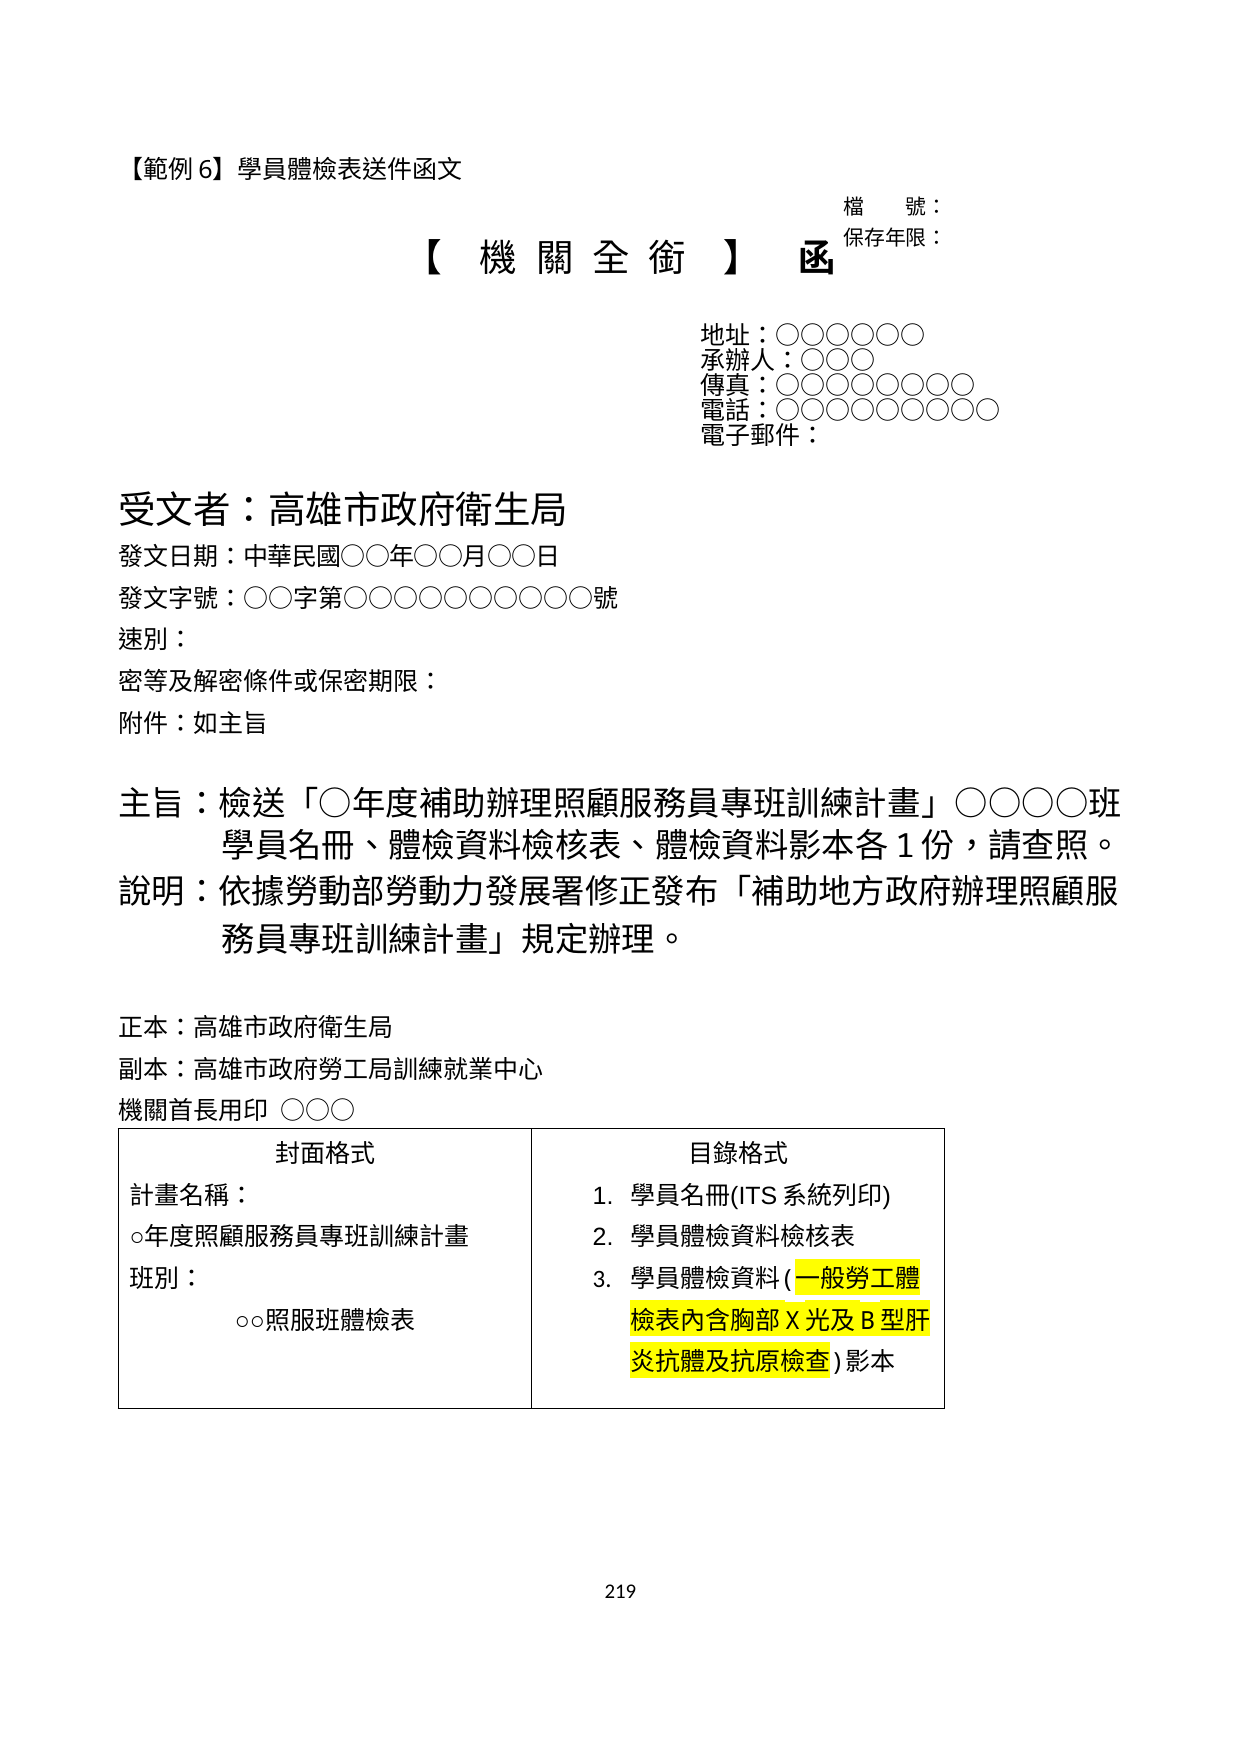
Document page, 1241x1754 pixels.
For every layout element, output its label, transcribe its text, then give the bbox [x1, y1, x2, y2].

text 密等及解密條件或保密期限： [118, 657, 1122, 699]
text 電話：○○○○○○○○○ [700, 399, 1008, 424]
text 電子郵件： [700, 424, 1008, 449]
text 發文字號：○○字第○○○○○○○○○○號 [118, 574, 1122, 616]
table_header 目錄格式 學員名冊(ITS系統列印) 學員體檢資料檢核表 學員體檢資料(一般勞工體檢表內含胸部X光及B型肝炎抗體及抗原檢查)影本 [532, 1129, 944, 1408]
text 機關首長用印 ○○○ [118, 1086, 1122, 1128]
text 速別： [118, 616, 1122, 657]
text 承辦人：○○○ [700, 349, 1008, 374]
text 受文者：高雄市政府衛生局 [118, 491, 1108, 532]
table_header 封面格式 計畫名稱： ○年度照顧服務員專班訓練計畫 班別： ○○照服班體檢表 [119, 1129, 531, 1408]
text 地址：○○○○○○ [700, 324, 1008, 349]
text 說明：依據勞動部勞動力發展署修正發布「補助地方政府辦理照顧服務員專班訓練計畫」規定辦理。 [118, 866, 1122, 961]
text 附件：如主旨 [118, 699, 1122, 741]
text 【 機 關 全 銜 】 函 [118, 228, 1122, 282]
text 發文日期：中華民國○○年○○月○○日 [118, 532, 1122, 574]
text 檔 號： 保存年限： [843, 191, 952, 251]
text 傳真：○○○○○○○○ [700, 374, 1008, 399]
text 正本：高雄市政府衛生局 [118, 1003, 1122, 1045]
text 主旨：檢送「○年度補助辦理照顧服務員專班訓練計畫」○○○○班學員名冊、體檢資料檢核表、體檢資料影本各1份，請查照。 [118, 782, 1122, 866]
subtitle 【範例6】學員體檢表送件函文 [118, 150, 1122, 259]
text 副本：高雄市政府勞工局訓練就業中心 [118, 1045, 1122, 1086]
